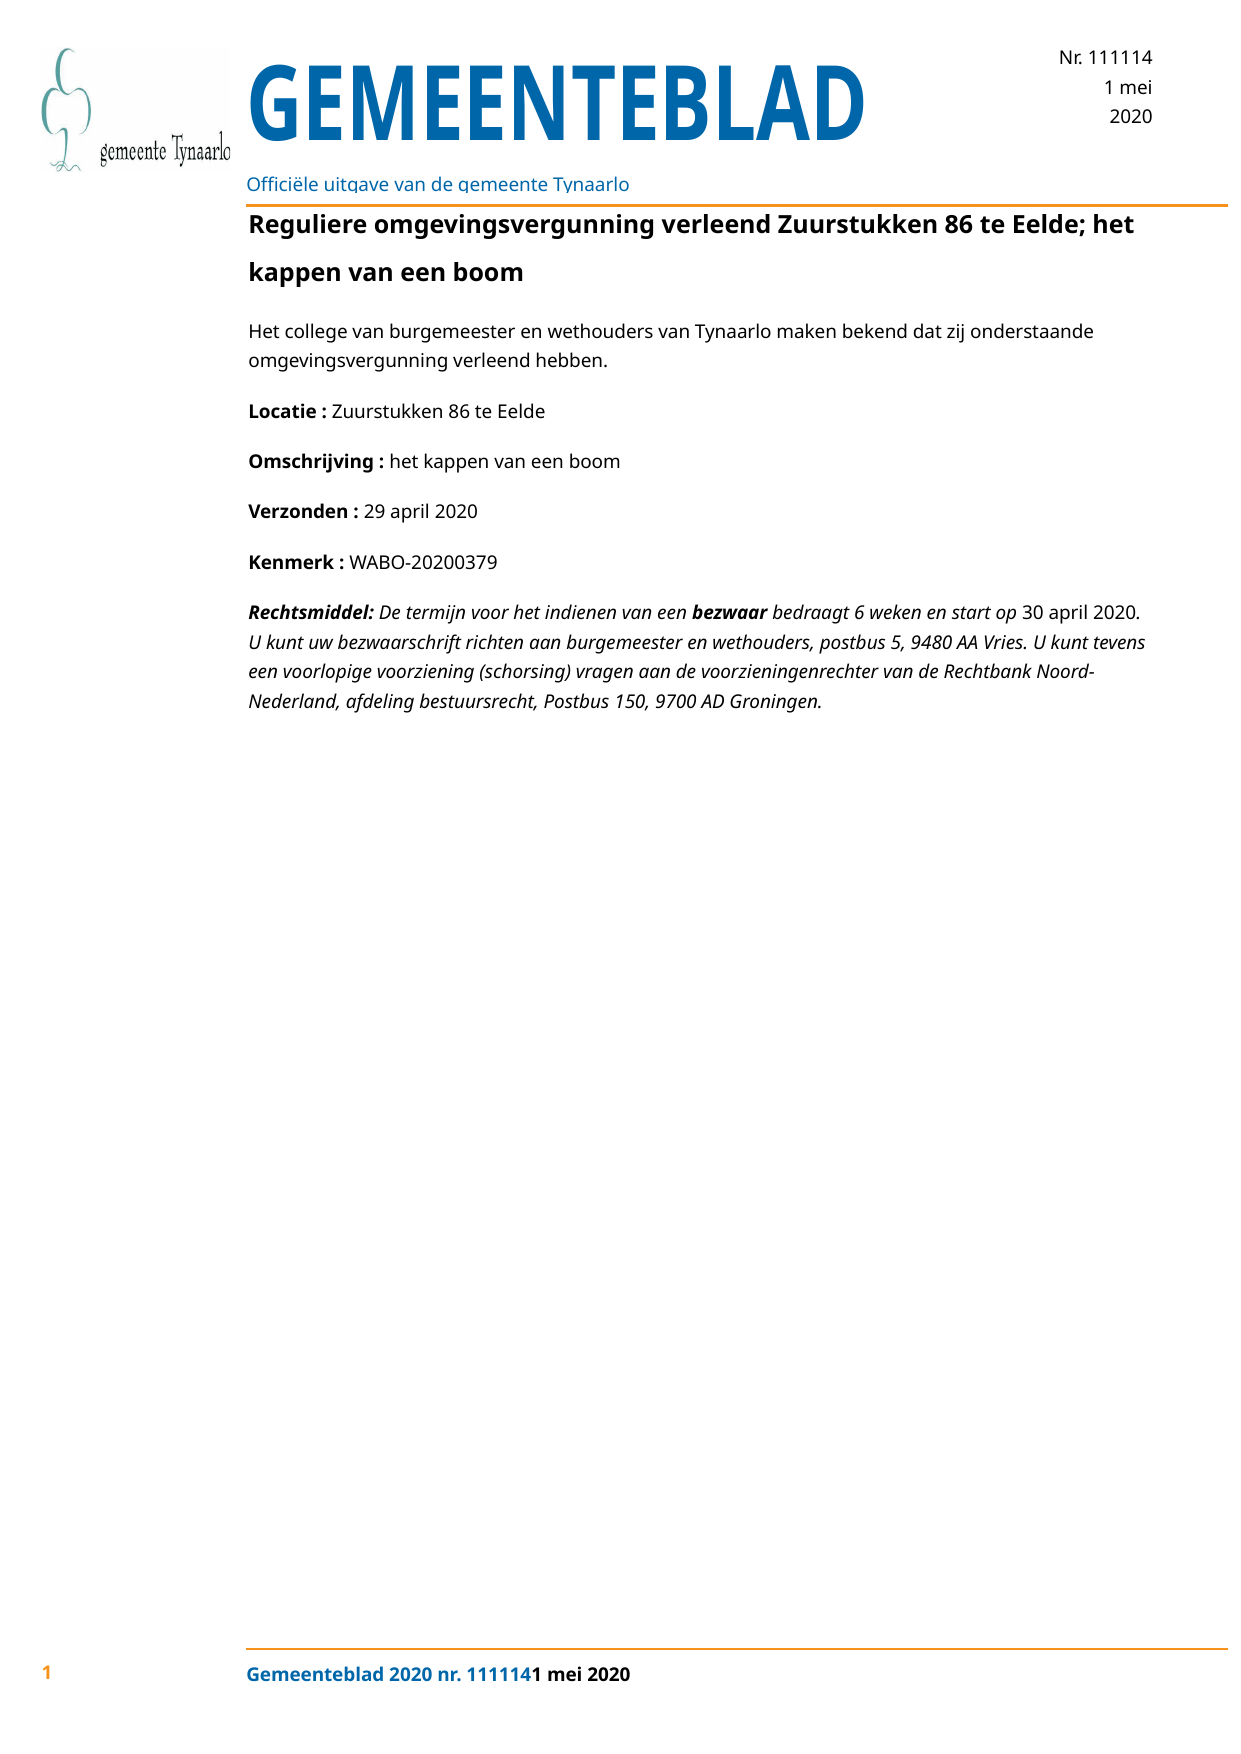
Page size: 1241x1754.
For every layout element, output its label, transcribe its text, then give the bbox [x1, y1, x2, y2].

text Reguliere omgevingsvergunning verleend Zuurstukken 86 te Eelde; het kappen van een boom [248, 207, 1152, 288]
text Verzonden : 29 april 2020 [248, 499, 1152, 524]
text Omschrijving : het kappen van een boom [248, 448, 1152, 474]
text Rechtsmiddel: De termijn voor het indienen van een bezwaar bedraagt 6 weken en start op 30 april 2020. U kunt uw bezwaarschrift richten aan burgemeester en wethouders, postbus 5, 9480 AA Vries. U kunt tevens een voorlopige voorziening (schorsing) vragen aan de voorzieningenrechter van de Rechtbank Noord-Nederland, afdeling bestuursrecht, Postbus 150, 9700 AD Groningen. [248, 599, 1152, 714]
text Kenmerk : WABO-20200379 [248, 549, 1152, 575]
picture [41, 47, 231, 172]
text Locatie : Zuurstukken 86 te Eelde [248, 398, 1152, 424]
text Het college van burgemeester en wethouders van Tynaarlo maken bekend dat zij onderstaande omgevingsvergunning verleend hebben. [248, 318, 1152, 373]
